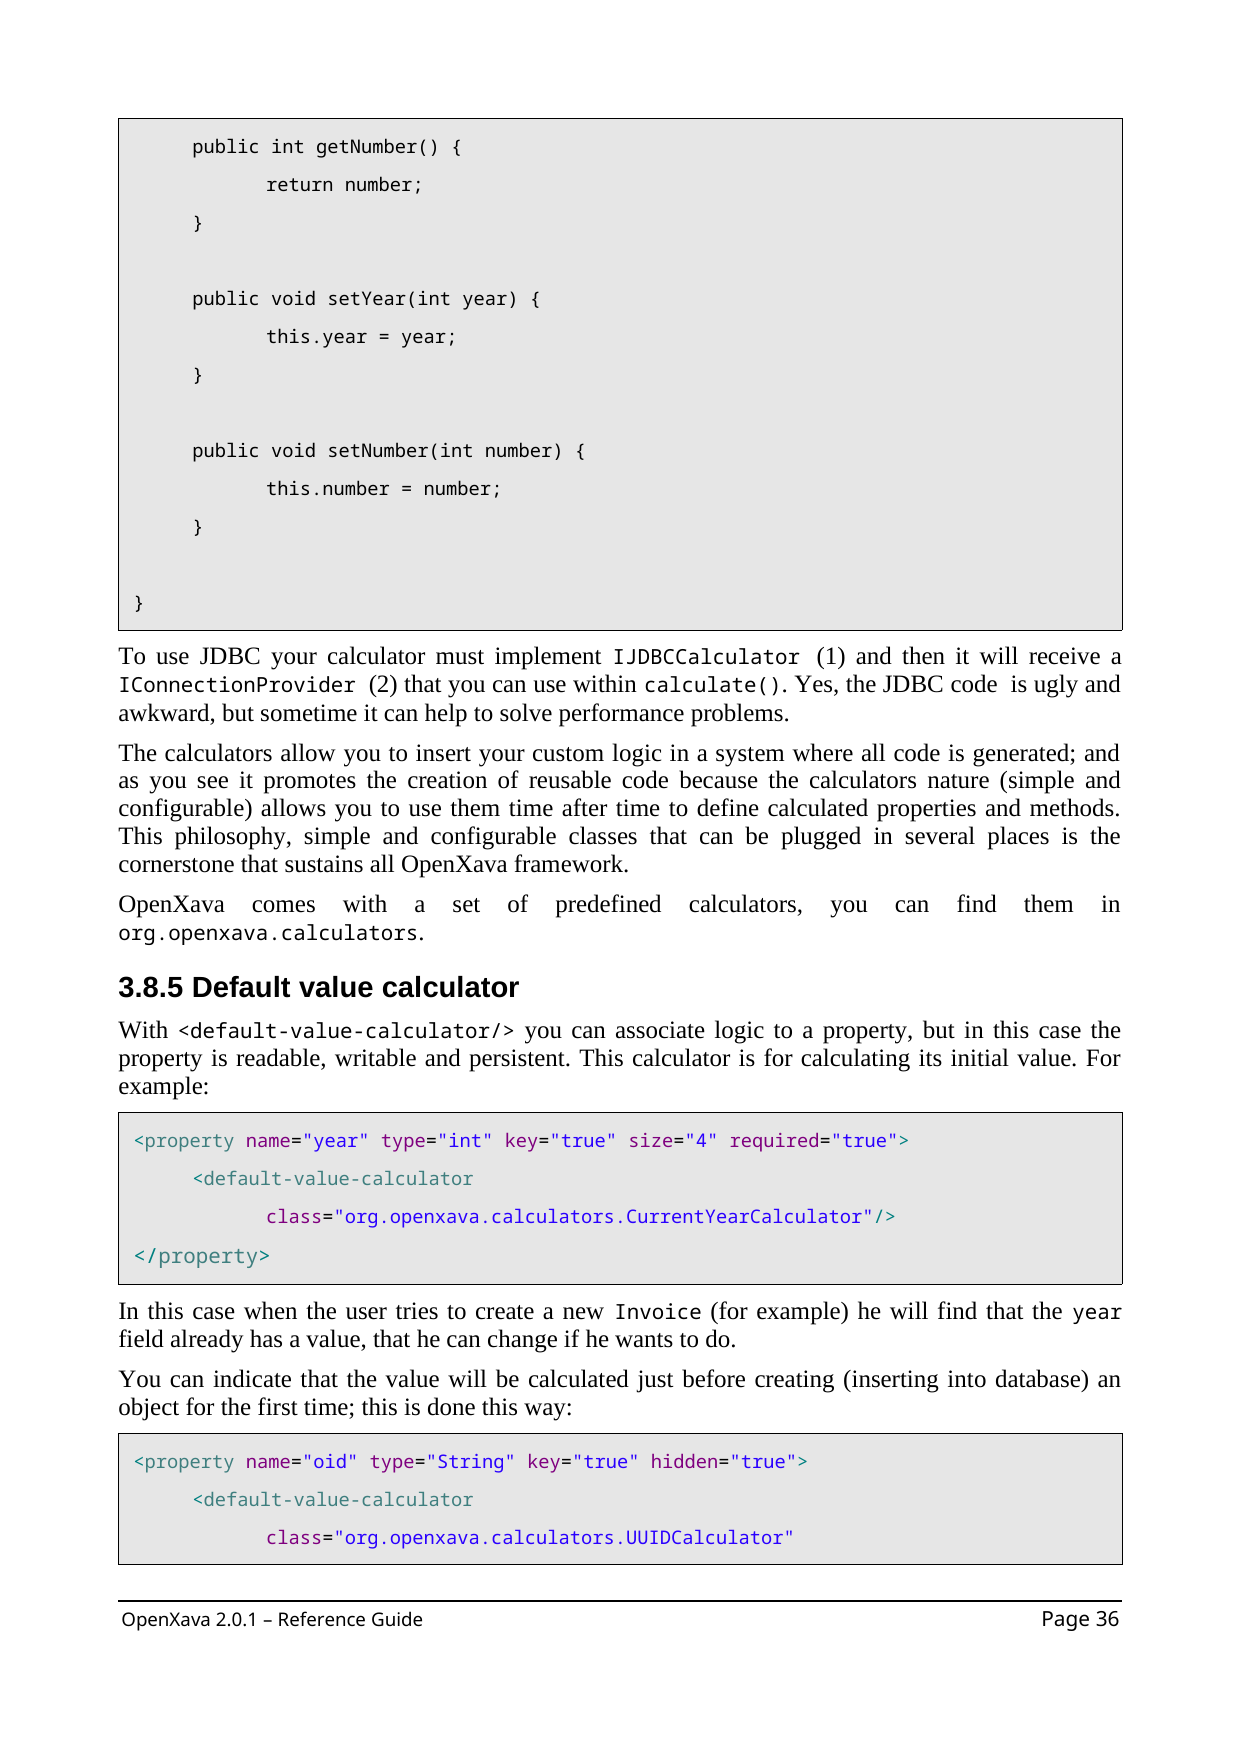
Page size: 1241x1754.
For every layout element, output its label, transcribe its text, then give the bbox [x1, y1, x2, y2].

text The calculators allow you to insert your custom logic in a system where all code is generated; and as you see it promotes the creation of reusable code because the calculators nature (simple and configurable) allows you to use them time after time to define calculated properties and methods. This philosophy, simple and configurable classes that can be plugged in several places is the cornerstone that sustains all OpenXava framework. [118, 739, 1122, 877]
text With <default-value-calculator/> you can associate logic to a property, but in this case the property is readable, writable and persistent. This calculator is for calculating its initial value. For example: [118, 1016, 1122, 1100]
text <property name="year" type="int" key="true" size="4" required="true"> [119, 1113, 1122, 1150]
text You can indicate that the value will be calculated just before creating (inserting into database) an object for the first time; this is done this way: [118, 1365, 1122, 1421]
text } [119, 194, 1122, 232]
text public void setNumber(int number) { [119, 422, 1122, 460]
text <default-value-calculator [119, 1150, 1122, 1188]
text return number; [119, 156, 1122, 194]
text In this case when the user tries to create a new Invoice (for example) he will find that the year field already has a value, that he can change if he wants to do. [118, 1297, 1122, 1353]
text <default-value-calculator [119, 1471, 1122, 1509]
text public void setYear(int year) { [119, 270, 1122, 308]
subtitle Default value calculator [118, 971, 1122, 1003]
text this.number = number; [119, 460, 1122, 498]
text class="org.openxava.calculators.UUIDCalculator" [119, 1509, 1122, 1564]
text this.year = year; [119, 308, 1122, 346]
text public int getNumber() { [119, 119, 1122, 156]
text } [119, 574, 1122, 630]
text <property name="oid" type="String" key="true" hidden="true"> [119, 1434, 1122, 1471]
text OpenXava comes with a set of predefined calculators, you can find them in org.openxava.calculators. [118, 890, 1122, 946]
text class="org.openxava.calculators.CurrentYearCalculator"/> [119, 1188, 1122, 1226]
text } [119, 346, 1122, 384]
text To use JDBC your calculator must implement IJDBCCalculator (1) and then it will receive a IConnectionProvider (2) that you can use within calculate(). Yes, the JDBC code is ugly and awkward, but sometime it can help to solve performance problems. [118, 642, 1122, 726]
text } [119, 498, 1122, 536]
text </property> [119, 1226, 1122, 1284]
